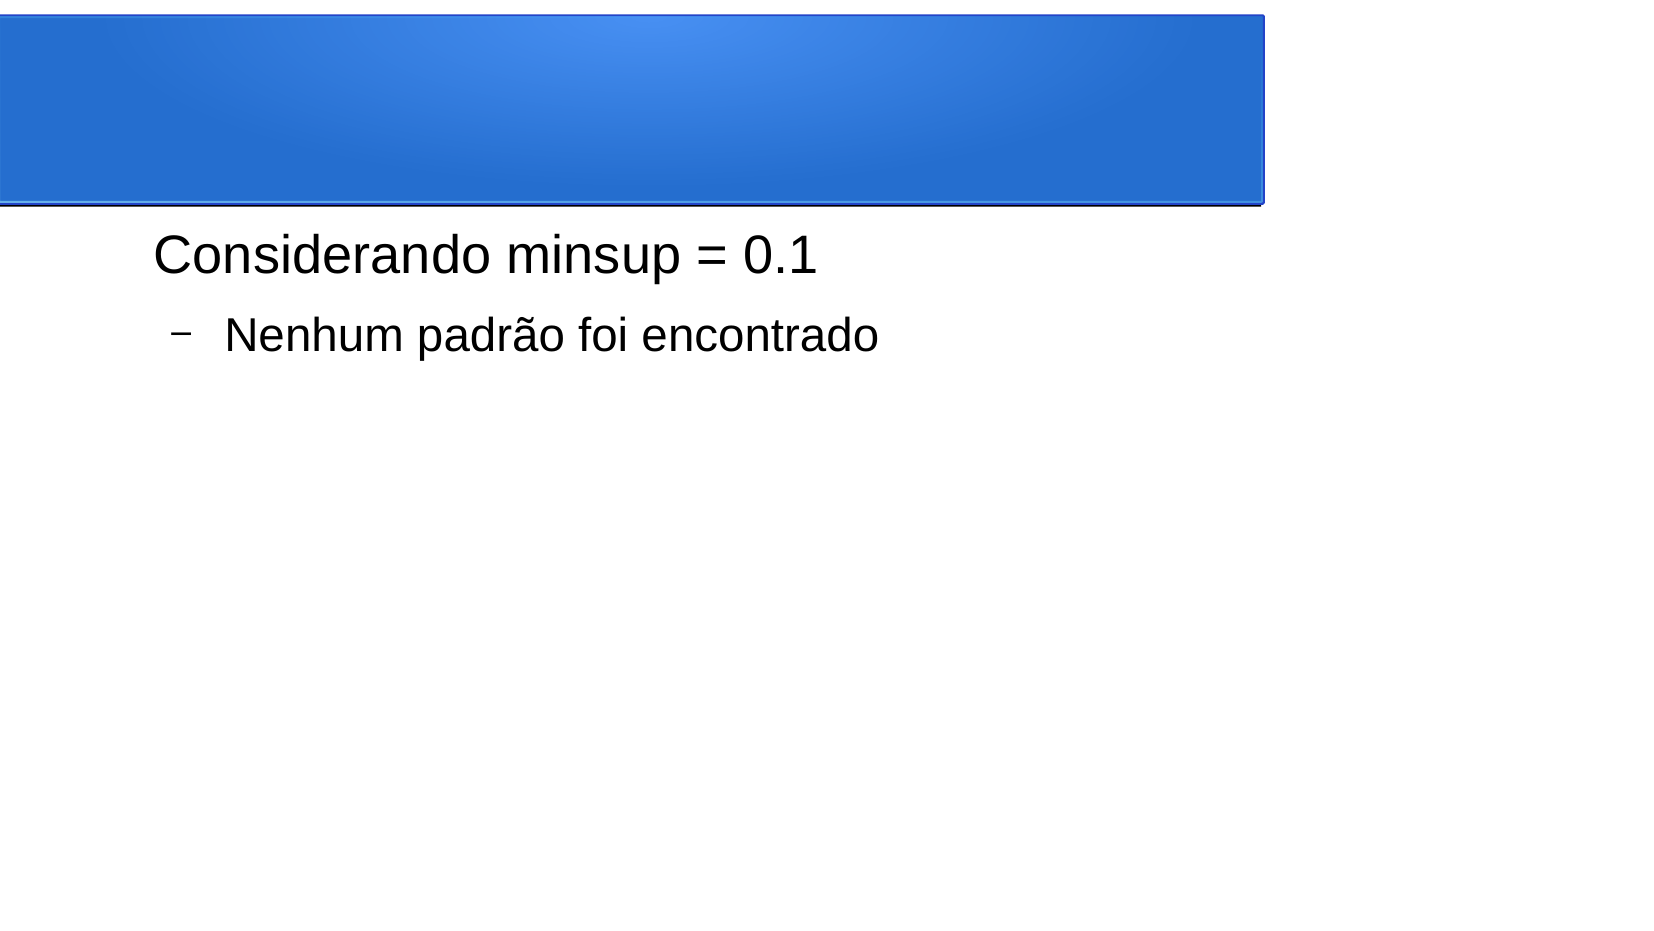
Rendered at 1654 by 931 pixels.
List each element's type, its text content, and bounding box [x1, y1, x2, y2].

list Considerando minsup = 0.1 Nenhum padrão foi encontrado [82, 224, 1571, 764]
